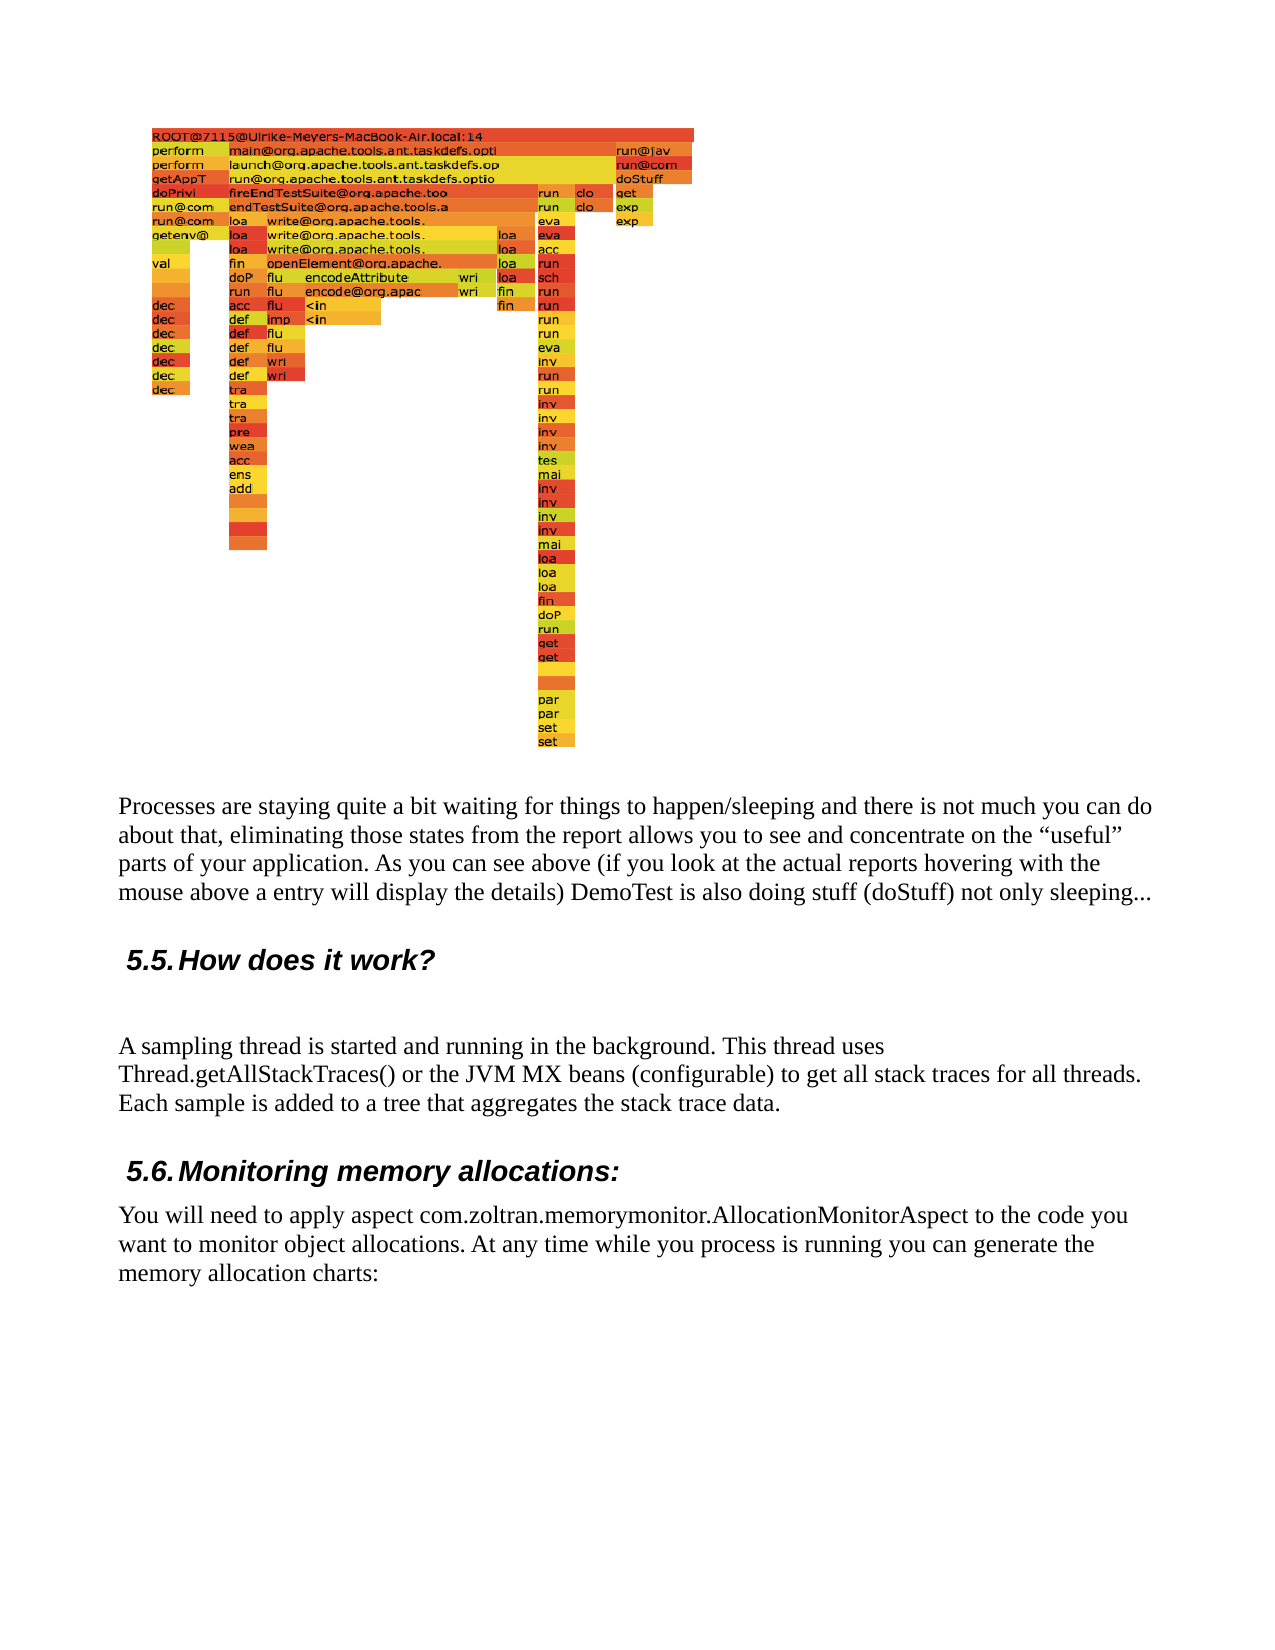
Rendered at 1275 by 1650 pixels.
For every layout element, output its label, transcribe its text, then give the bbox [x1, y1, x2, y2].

text You will need to apply aspect com.zoltran.memorymonitor.AllocationMonitorAspect to the code you want to monitor object allocations. At any time while you process is running you can generate the memory allocation charts: [118, 1201, 1157, 1287]
text A sampling thread is started and running in the background. This thread uses Thread.getAllStackTraces() or the JVM MX beans (configurable) to get all stack traces for all threads. Each sample is added to a tree that aggregates the stack trace data. [118, 1031, 1157, 1117]
text Processes are staying quite a bit waiting for things to happen/sleeping and there is not much you can do about that, eliminating those states from the report allows you to see and concentrate on the “useful” parts of your application. As you can see above (if you look at the actual reports hovering with the mouse above a entry will display the details) DemoTest is also doing stuff (doStuff) not only sleeping... [118, 791, 1157, 906]
subtitle Monitoring memory allocations: [118, 1154, 1157, 1188]
picture [149, 121, 706, 750]
subtitle How does it work? [118, 943, 1157, 977]
